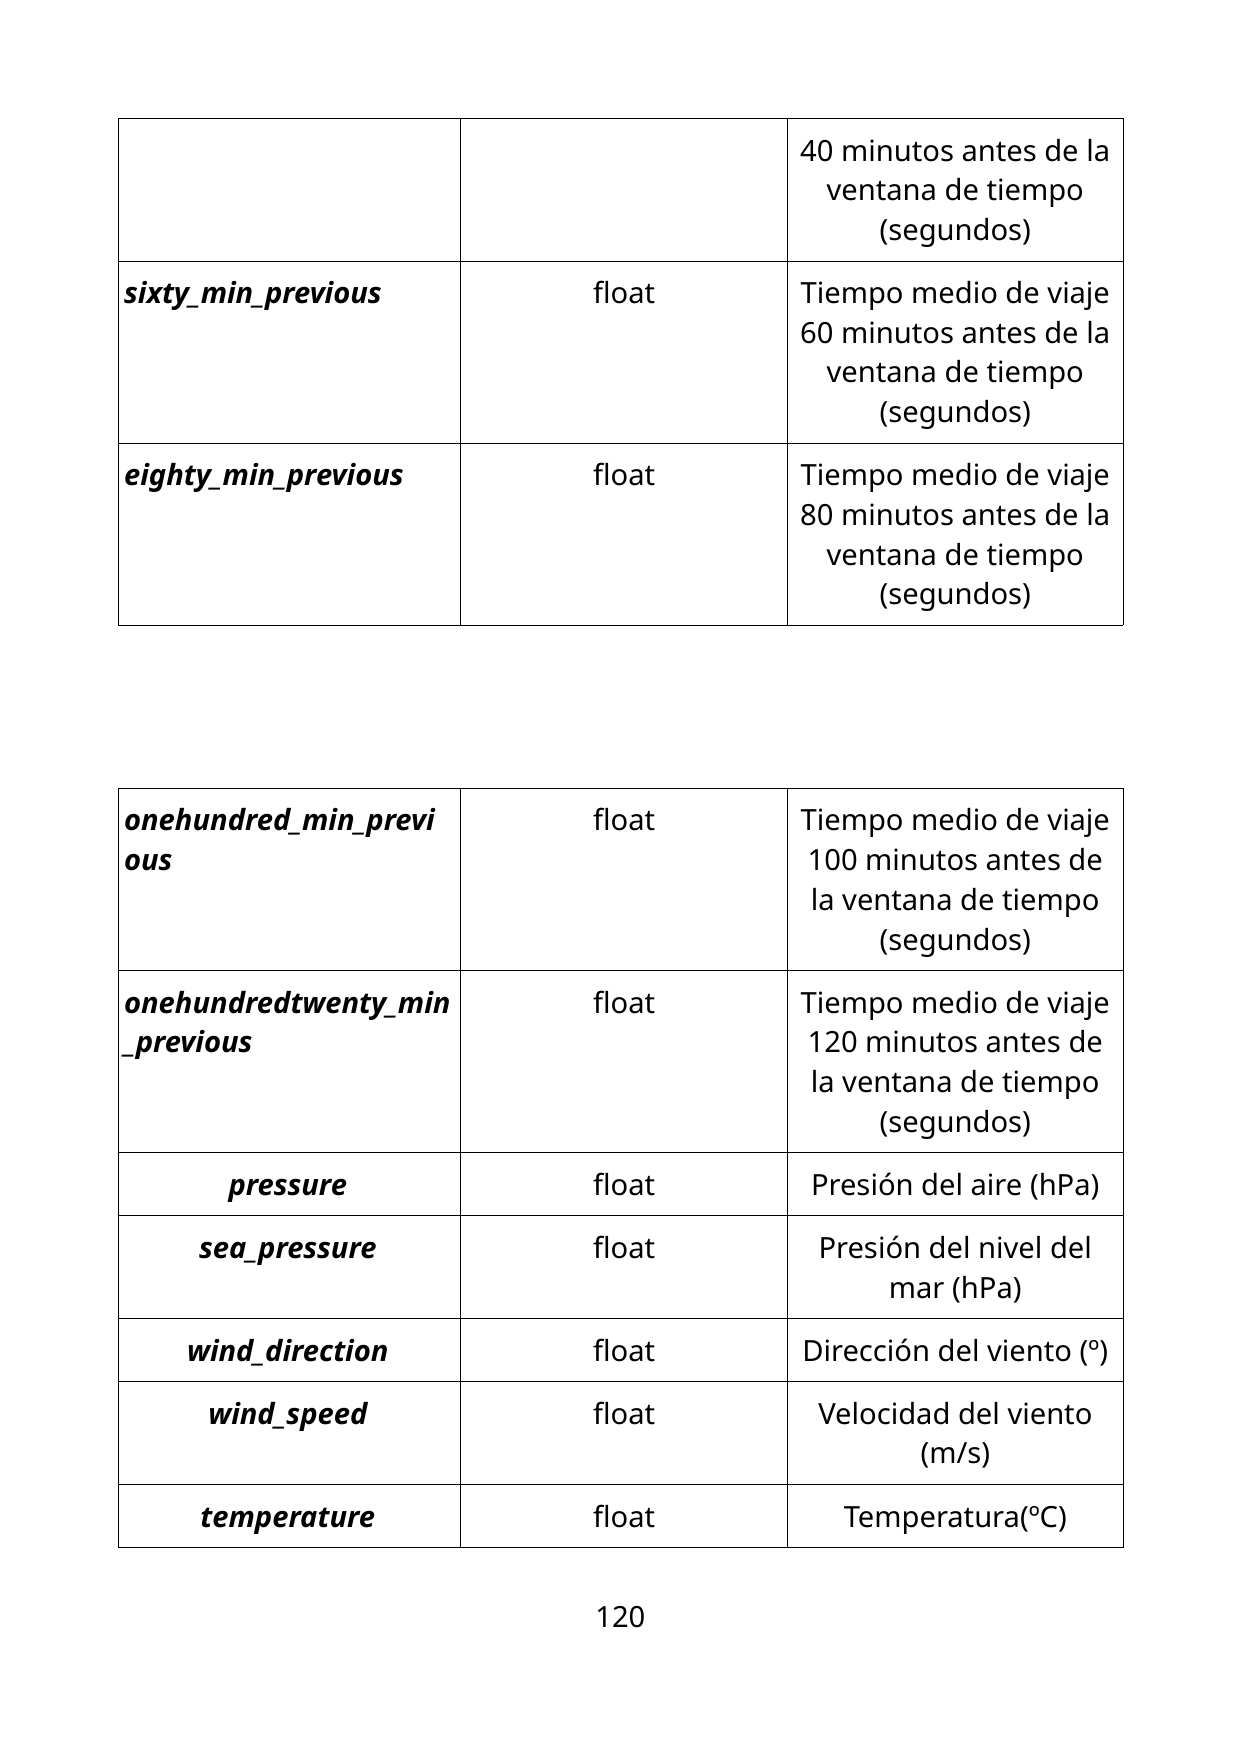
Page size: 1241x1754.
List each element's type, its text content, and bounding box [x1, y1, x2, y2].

table_cell Tiempo medio de viaje 80 minutos antes de la ventana de tiempo (segundos) [788, 444, 1123, 625]
table_cell [461, 119, 787, 261]
table_cell sea_pressure [119, 1216, 460, 1318]
table_cell eighty_min_previous [119, 444, 460, 625]
table_cell float [461, 971, 787, 1152]
table_cell Presión del nivel del mar (hPa) [788, 1216, 1123, 1318]
table_cell sixty_min_previous [119, 262, 460, 443]
table_cell float [461, 1485, 787, 1547]
table_cell float [461, 1319, 787, 1381]
table_cell temperature [119, 1485, 460, 1547]
table_cell onehundredtwenty_min_previous [119, 971, 460, 1152]
table_cell Presión del aire (hPa) [788, 1153, 1123, 1215]
table_cell Tiempo medio de viaje 60 minutos antes de la ventana de tiempo (segundos) [788, 262, 1123, 443]
table_header onehundred_min_previous [119, 789, 460, 970]
table_cell float [461, 1216, 787, 1318]
table_cell pressure [119, 1153, 460, 1215]
table_cell float [461, 1153, 787, 1215]
table_cell wind_speed [119, 1382, 460, 1484]
table_cell [119, 119, 460, 261]
table_cell float [461, 262, 787, 443]
table_cell float [461, 1382, 787, 1484]
table_cell Tiempo medio de viaje 120 minutos antes de la ventana de tiempo (segundos) [788, 971, 1123, 1152]
table_header float [461, 789, 787, 970]
table_cell wind_direction [119, 1319, 460, 1381]
table_cell 40 minutos antes de la ventana de tiempo (segundos) [788, 119, 1123, 261]
table_cell float [461, 444, 787, 625]
table_cell Velocidad del viento (m/s) [788, 1382, 1123, 1484]
table_header Tiempo medio de viaje 100 minutos antes de la ventana de tiempo (segundos) [788, 789, 1123, 970]
table_cell Dirección del viento (º) [788, 1319, 1123, 1381]
table_cell Temperatura(ºC) [788, 1485, 1123, 1547]
